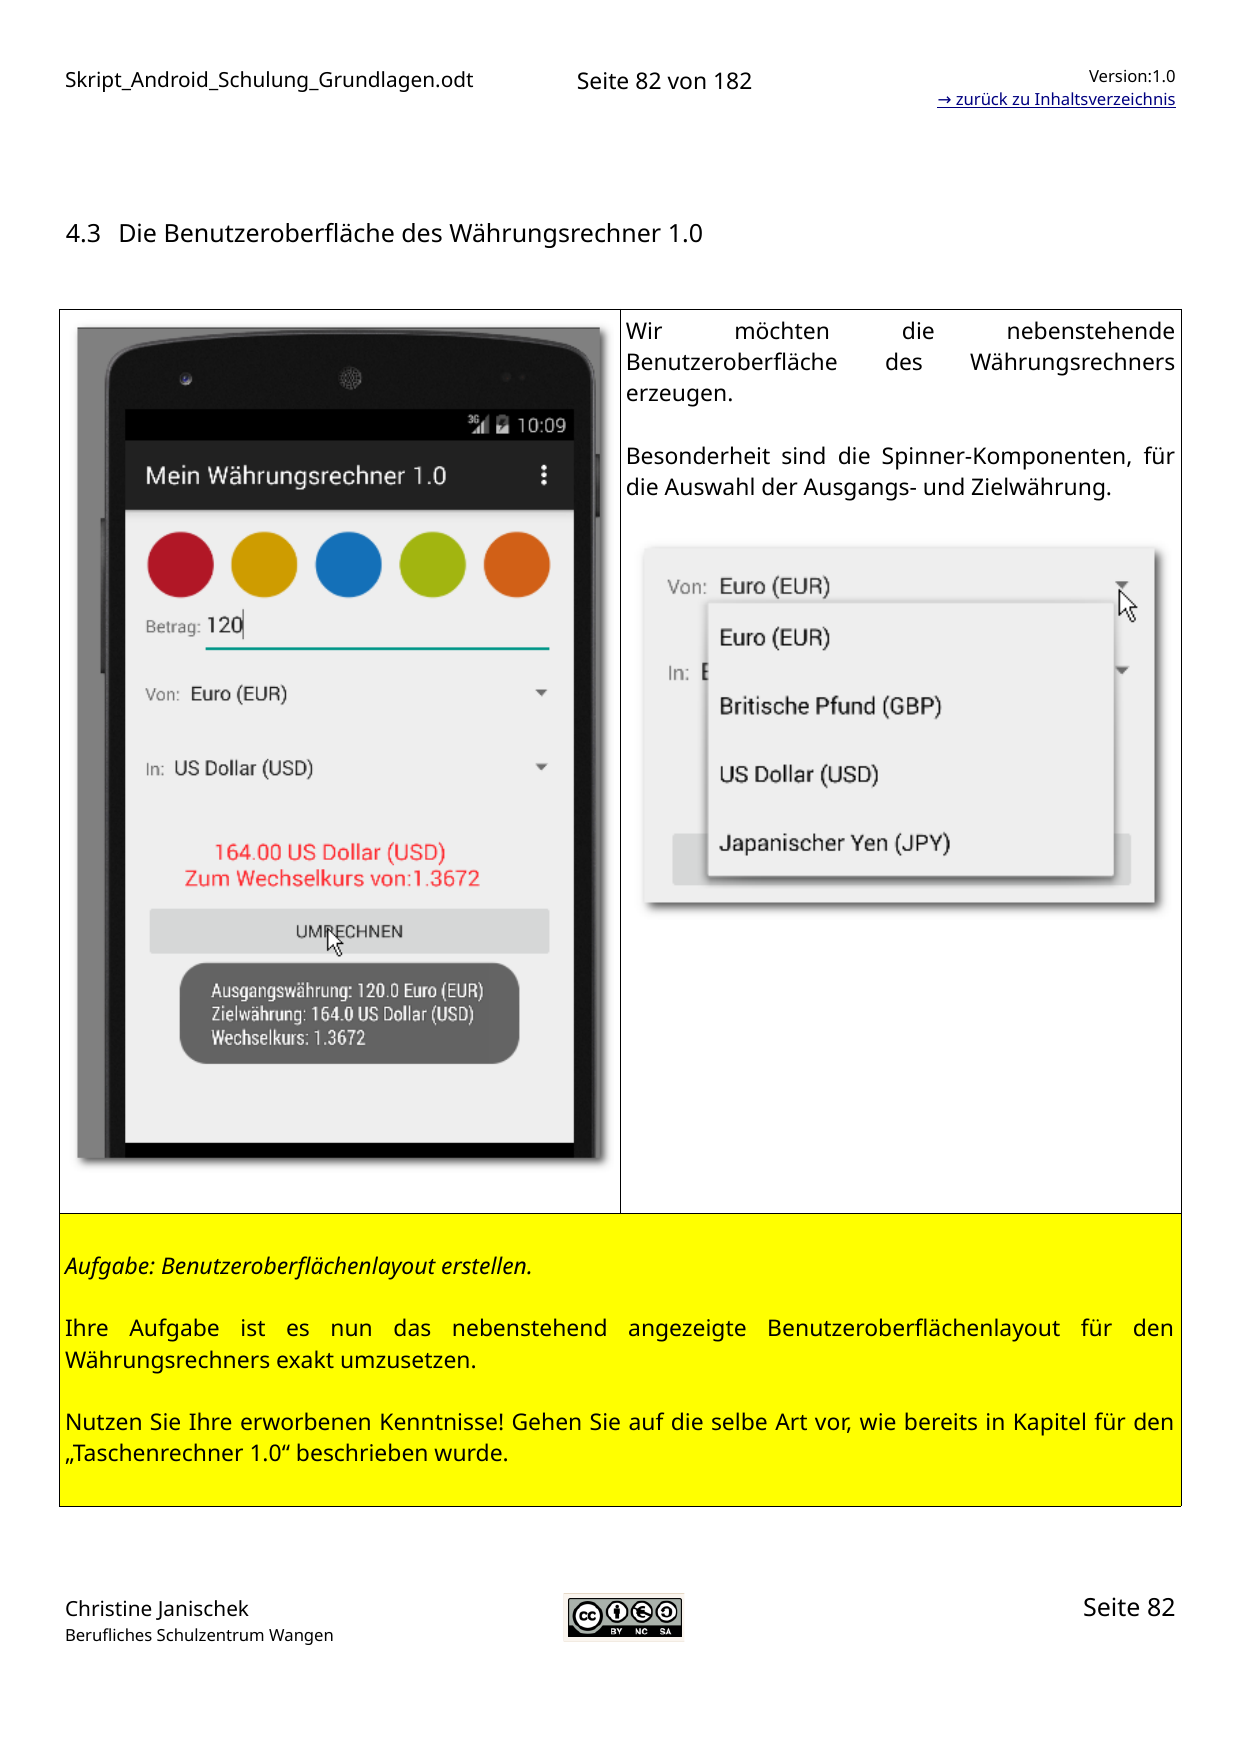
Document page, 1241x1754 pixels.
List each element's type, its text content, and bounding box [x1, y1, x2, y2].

table_header Wir möchten die nebenstehende Benutzeroberfläche des Währungsrechners erzeugen. Besonderheit sind die Spinner-Komponenten, für die Auswahl der Ausgangs- und Zielwährung. [621, 310, 1181, 533]
picture [563, 1592, 685, 1642]
picture [64, 314, 615, 1173]
picture [629, 533, 1172, 920]
table_header [60, 310, 620, 1213]
subtitle Die Benutzeroberfläche des Währungsrechner 1.0 [59, 216, 1181, 250]
table_header [621, 920, 1181, 1213]
table_cell Aufgabe: Benutzeroberflächenlayout erstellen. Ihre Aufgabe ist es nun das nebenstehend angezeigte Benutzeroberflächenlayout für den Währungsrechners exakt umzusetzen. Nutzen Sie Ihre erworbenen Kenntnisse! Gehen Sie auf die selbe Art vor, wie bereits in Kapitel für den „Taschenrechner 1.0“ beschrieben wurde. [60, 1214, 1181, 1506]
table_header [1172, 534, 1181, 919]
